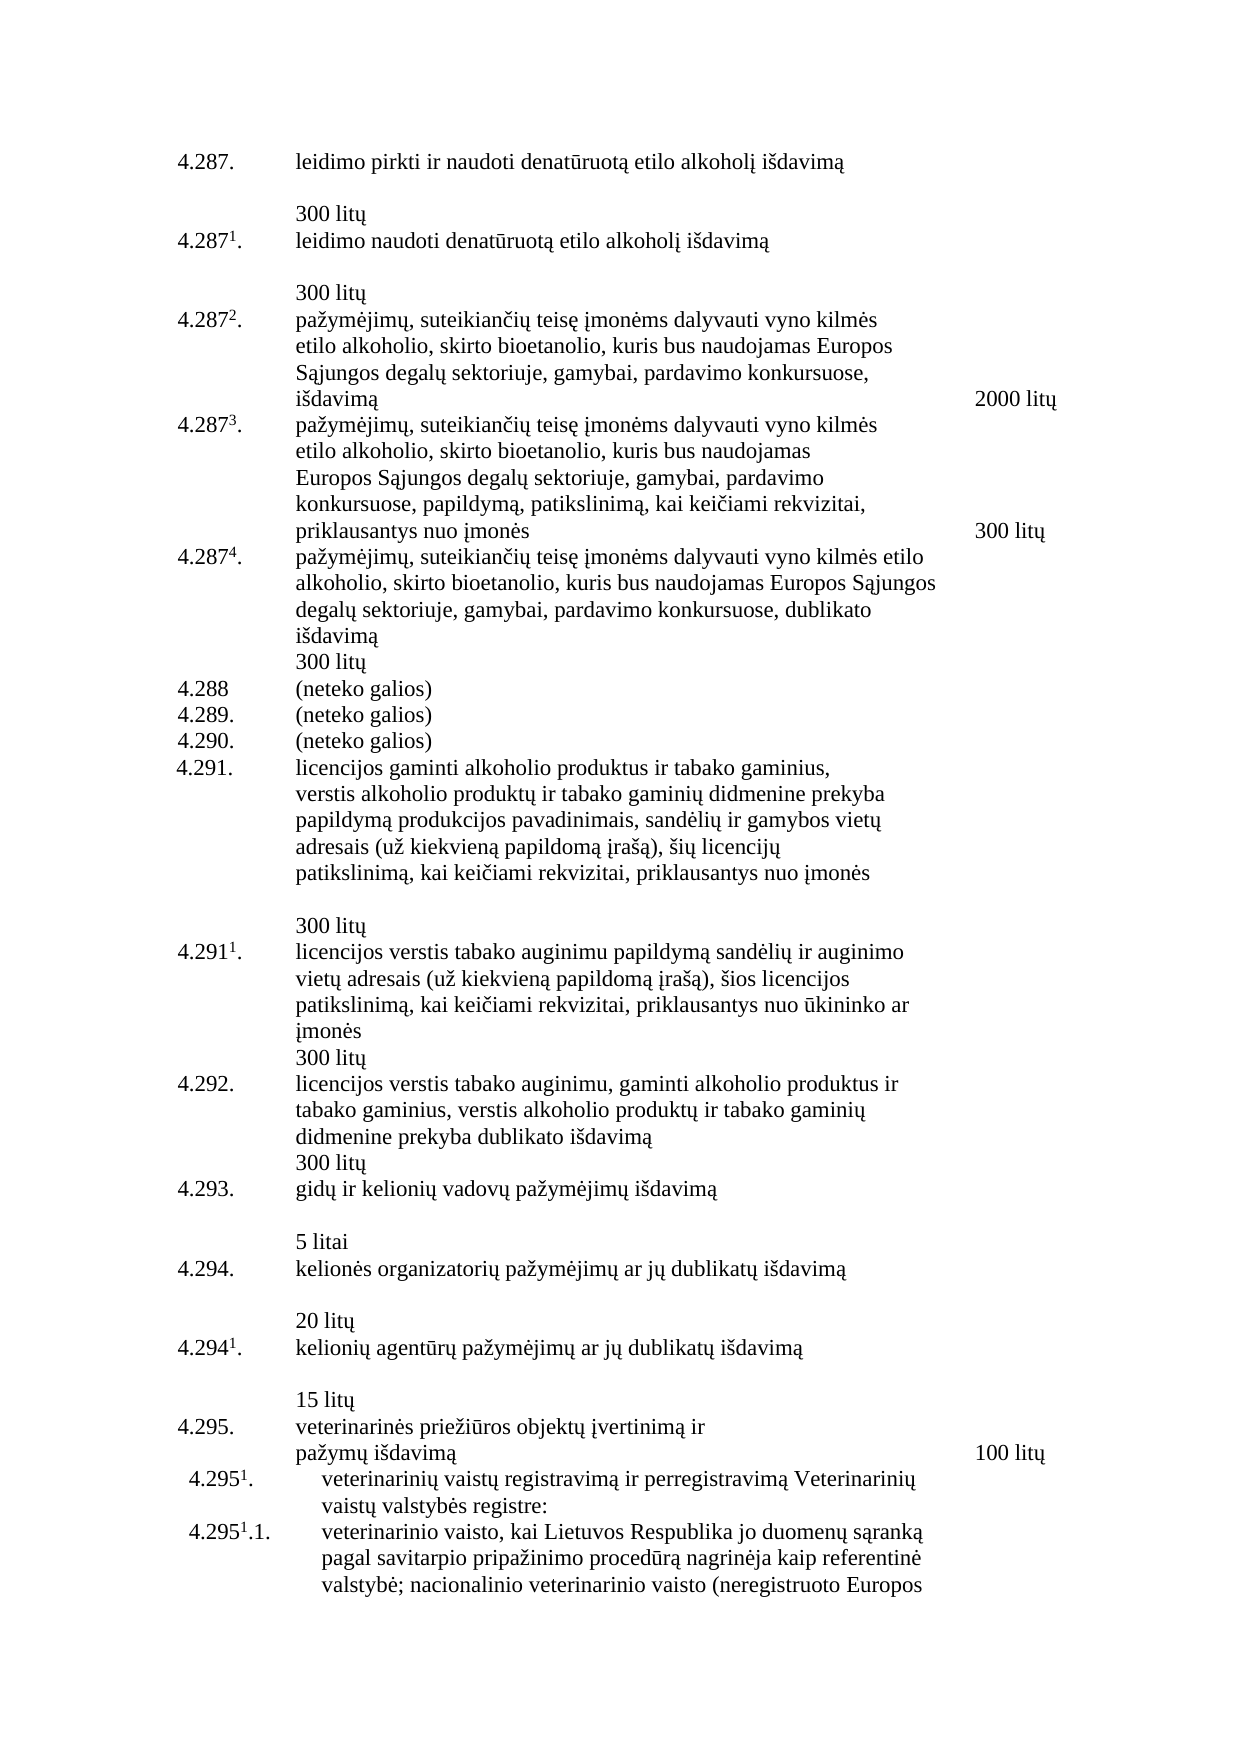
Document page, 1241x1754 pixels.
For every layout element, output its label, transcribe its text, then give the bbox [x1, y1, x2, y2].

text 4.295. veterinarinės priežiūros objektų įvertinimą ir [177, 1413, 1122, 1439]
text 4.293. gidų ir kelionių vadovų pažymėjimų išdavimą 5 litai [177, 1176, 945, 1254]
text etilo alkoholio, skirto bioetanolio, kuris bus naudojamas [177, 438, 1122, 464]
text 4.294. kelionės organizatorių pažymėjimų ar jų dublikatų išdavimą 20 litų [177, 1254, 945, 1334]
table_cell [986, 1518, 1148, 1597]
text patikslinimą, kai keičiami rekvizitai, priklausantys nuo ūkininko ar [177, 991, 945, 1017]
table_cell veterinarinio vaisto, kai Lietuvos Respublika jo duomenų sąranką pagal savitarpio pripažinimo procedūrą nagrinėja kaip referentinė valstybė; nacionalinio veterinarinio vaisto (neregistruoto Europos [321, 1518, 986, 1597]
text išdavimą 2000 litų [177, 385, 1122, 411]
text 4.290. (neteko galios) [177, 727, 945, 754]
table_cell 4.2951.1. [177, 1518, 321, 1597]
text didmenine prekyba dublikato išdavimą 300 litų [177, 1123, 945, 1176]
table_header [986, 1465, 1148, 1518]
text 4.2871. leidimo naudoti denatūruotą etilo alkoholį išdavimą 300 litų [177, 227, 945, 306]
text alkoholio, skirto bioetanolio, kuris bus naudojamas Europos Sąjungos [177, 569, 945, 596]
text 4.2874. pažymėjimų, suteikiančių teisę įmonėms dalyvauti vyno kilmės etilo [177, 543, 945, 569]
text įmonės 300 litų [177, 1017, 945, 1070]
text 4.292. licencijos verstis tabako auginimu, gaminti alkoholio produktus ir [177, 1070, 945, 1096]
text 4.291. licencijos gaminti alkoholio produktus ir tabako gaminius, verstis alkoholio produktų ir tabako gaminių didmenine prekyba papildymą produkcijos pavadinimais, sandėlių ir gamybos vietų adresais (už kiekvieną papildomą įrašą), šių licencijų patikslinimą, kai keičiami rekvizitai, priklausantys nuo įmonės 300 litų [176, 754, 886, 938]
text pažymų išdavimą 100 litų [177, 1439, 1137, 1465]
text 4.289. (neteko galios) [177, 701, 945, 727]
table_header veterinarinių vaistų registravimą ir perregistravimą Veterinarinių vaistų valstybės registre: [321, 1465, 986, 1518]
text tabako gaminius, verstis alkoholio produktų ir tabako gaminių [177, 1096, 945, 1123]
text 4.2872. pažymėjimų, suteikiančių teisę įmonėms dalyvauti vyno kilmės [177, 306, 1122, 332]
text Europos Sąjungos degalų sektoriuje, gamybai, pardavimo [177, 464, 1122, 490]
text priklausantys nuo įmonės 300 litų [177, 517, 1122, 543]
text degalų sektoriuje, gamybai, pardavimo konkursuose, dublikato [177, 596, 945, 622]
text 4.288 (neteko galios) [177, 675, 945, 701]
text 4.2873. pažymėjimų, suteikiančių teisę įmonėms dalyvauti vyno kilmės [177, 411, 1122, 438]
table_header 4.2951. [177, 1465, 321, 1518]
text etilo alkoholio, skirto bioetanolio, kuris bus naudojamas Europos [177, 332, 1122, 358]
text konkursuose, papildymą, patikslinimą, kai keičiami rekvizitai, [177, 490, 1122, 517]
text vietų adresais (už kiekvieną papildomą įrašą), šios licencijos [177, 965, 945, 991]
text 4.287. leidimo pirkti ir naudoti denatūruotą etilo alkoholį išdavimą 300 litų [177, 148, 945, 227]
text 4.2941. kelionių agentūrų pažymėjimų ar jų dublikatų išdavimą 15 litų [177, 1334, 945, 1413]
text Sąjungos degalų sektoriuje, gamybai, pardavimo konkursuose, [177, 358, 1122, 385]
text 4.2911. licencijos verstis tabako auginimu papildymą sandėlių ir auginimo [177, 938, 945, 965]
text išdavimą 300 litų [177, 622, 945, 675]
